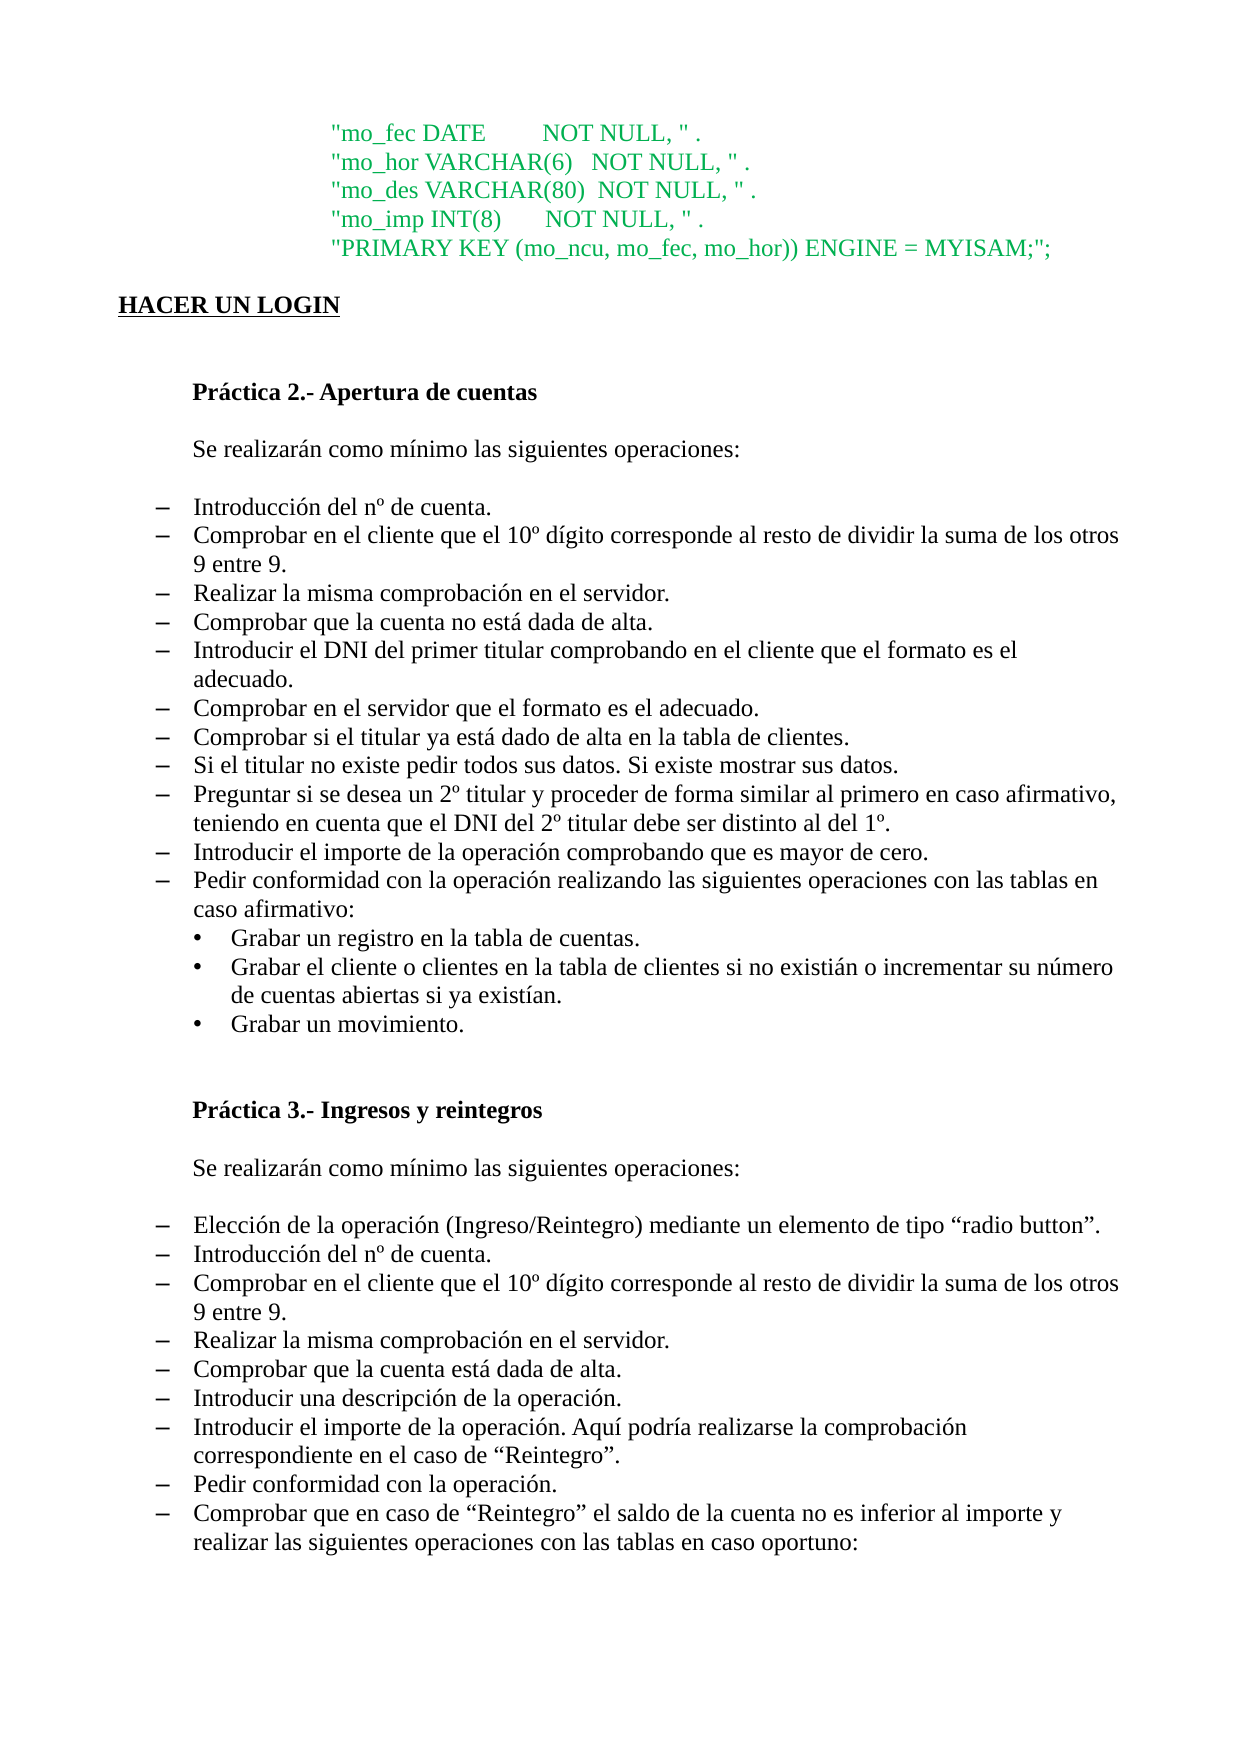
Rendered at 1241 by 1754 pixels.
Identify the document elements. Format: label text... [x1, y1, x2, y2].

text HACER UN LOGIN [118, 291, 1122, 319]
list Introducir una descripción de la operación. [156, 1383, 1122, 1412]
text Práctica 3.- Ingresos y reintegros [118, 1096, 1122, 1124]
list Introducción del nº de cuenta. [156, 1239, 1122, 1268]
list Comprobar que la cuenta está dada de alta. [156, 1354, 1122, 1383]
list Comprobar si el titular ya está dado de alta en la tabla de clientes. [156, 722, 1122, 751]
text "mo_hor VARCHAR(6) NOT NULL, " . [118, 147, 1122, 176]
list Elección de la operación (Ingreso/Reintegro) mediante un elemento de tipo “radio button”. [156, 1211, 1122, 1239]
list Introducir el importe de la operación comprobando que es mayor de cero. [156, 837, 1122, 866]
list Comprobar que en caso de “Reintegro” el saldo de la cuenta no es inferior al importe y realizar las siguientes operaciones con las tablas en caso oportuno: [156, 1498, 1122, 1556]
list Grabar el cliente o clientes en la tabla de clientes si no existián o incrementar su número de cuentas abiertas si ya existían. [193, 952, 1122, 1009]
list Si el titular no existe pedir todos sus datos. Si existe mostrar sus datos. [156, 751, 1122, 779]
text "PRIMARY KEY (mo_ncu, mo_fec, mo_hor)) ENGINE = MYISAM;"; [118, 233, 1122, 262]
list Realizar la misma comprobación en el servidor. [156, 1326, 1122, 1354]
list Realizar la misma comprobación en el servidor. [156, 578, 1122, 607]
list Preguntar si se desea un 2º titular y proceder de forma similar al primero en caso afirmativo, teniendo en cuenta que el DNI del 2º titular debe ser distinto al del 1º. [156, 779, 1122, 837]
list Grabar un registro en la tabla de cuentas. [193, 923, 1122, 952]
text Se realizarán como mínimo las siguientes operaciones: [118, 1153, 1122, 1182]
list Comprobar en el cliente que el 10º dígito corresponde al resto de dividir la suma de los otros 9 entre 9. [156, 521, 1122, 578]
list Introducir el importe de la operación. Aquí podría realizarse la comprobación correspondiente en el caso de “Reintegro”. [156, 1412, 1122, 1469]
list Grabar un movimiento. [193, 1009, 1122, 1038]
list Pedir conformidad con la operación. [156, 1469, 1122, 1498]
text "mo_des VARCHAR(80) NOT NULL, " . [118, 176, 1122, 204]
list Introducción del nº de cuenta. [156, 492, 1122, 521]
list Comprobar que la cuenta no está dada de alta. [156, 607, 1122, 636]
list Comprobar en el servidor que el formato es el adecuado. [156, 693, 1122, 722]
list Pedir conformidad con la operación realizando las siguientes operaciones con las tablas en caso afirmativo: [156, 866, 1122, 923]
list Comprobar en el cliente que el 10º dígito corresponde al resto de dividir la suma de los otros 9 entre 9. [156, 1268, 1122, 1326]
text Se realizarán como mínimo las siguientes operaciones: [118, 434, 1122, 463]
list Introducir el DNI del primer titular comprobando en el cliente que el formato es el adecuado. [156, 636, 1122, 693]
text Práctica 2.- Apertura de cuentas [118, 377, 1122, 406]
text "mo_imp INT(8) NOT NULL, " . [118, 204, 1122, 233]
text "mo_fec DATE NOT NULL, " . [118, 118, 1122, 147]
